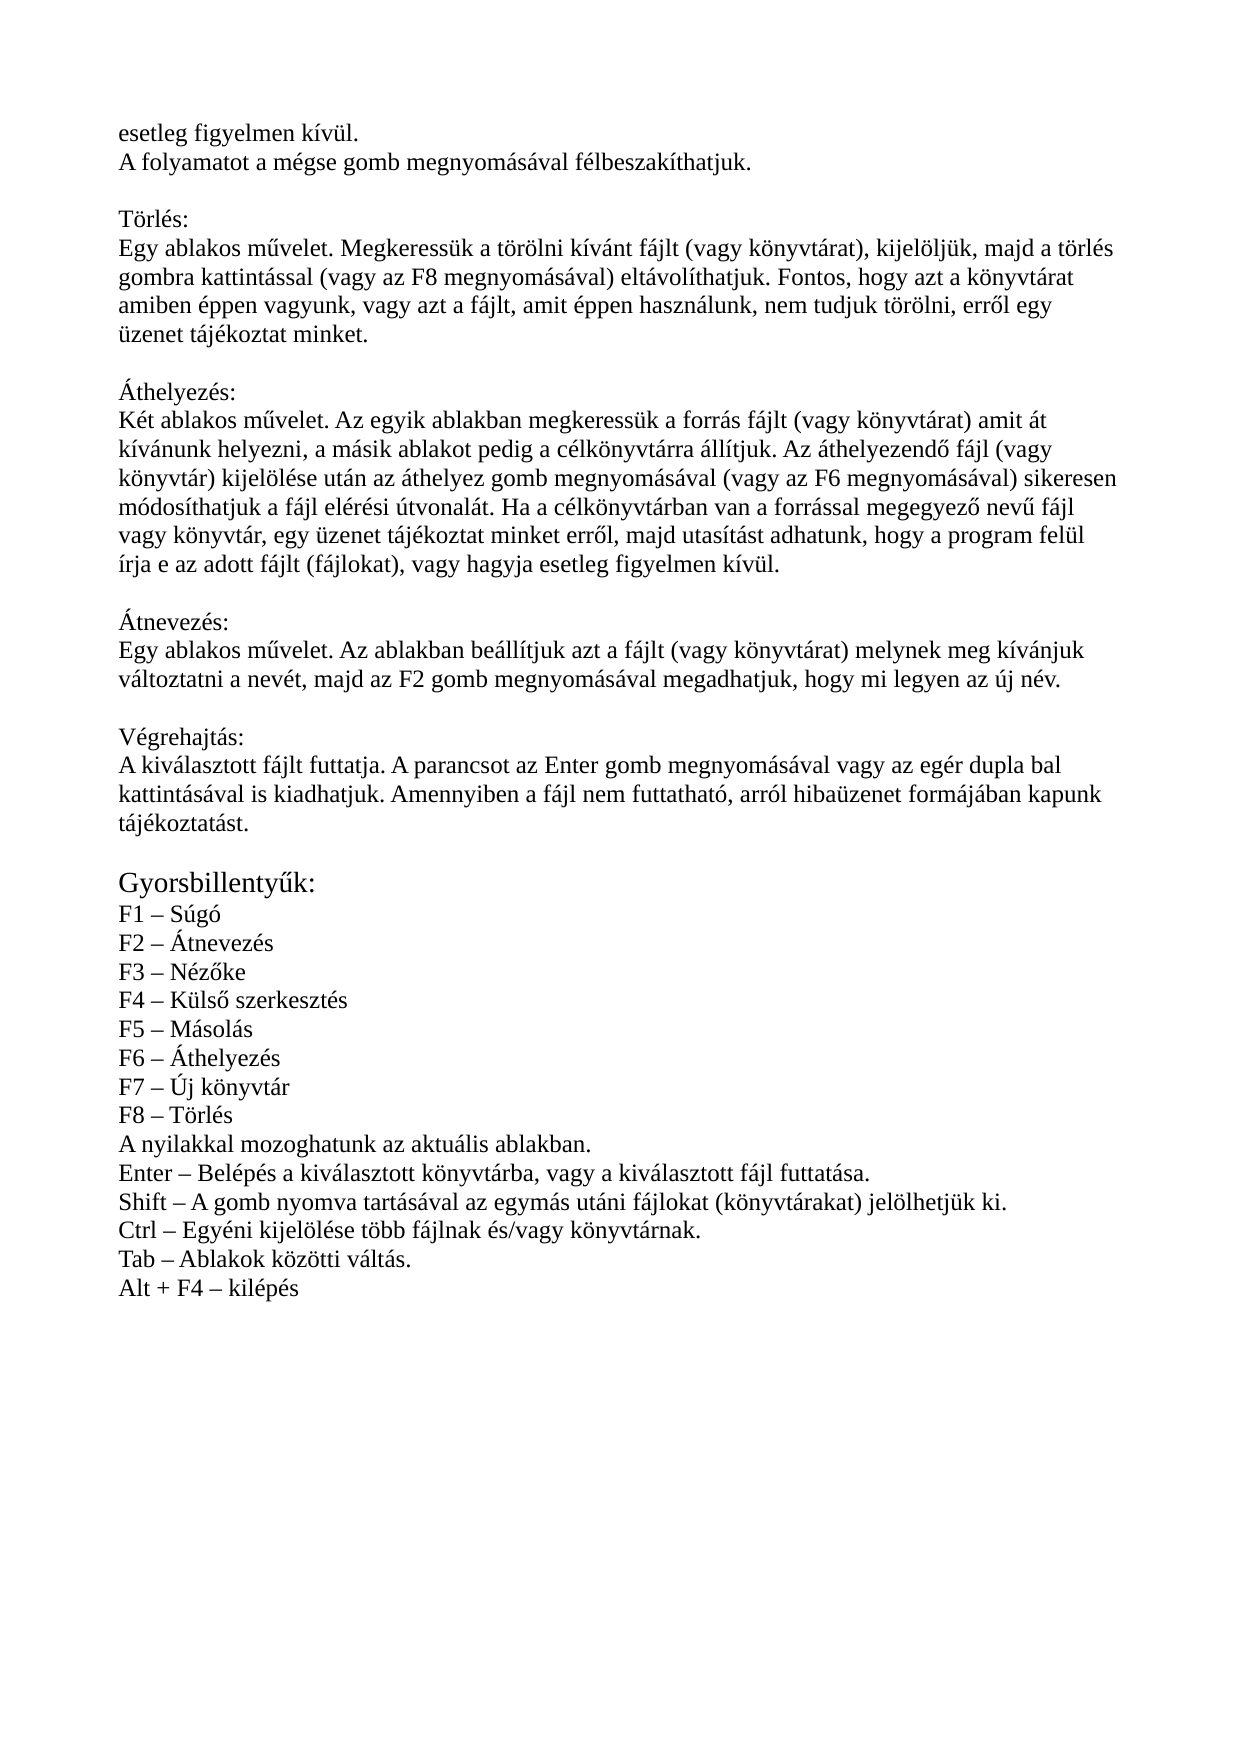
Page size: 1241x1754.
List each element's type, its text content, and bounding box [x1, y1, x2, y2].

text Egy ablakos művelet. Megkeressük a törölni kívánt fájlt (vagy könyvtárat), kijelöljük, majd a törlés gombra kattintással (vagy az F8 megnyomásával) eltávolíthatjuk. Fontos, hogy azt a könyvtárat amiben éppen vagyunk, vagy azt a fájlt, amit éppen használunk, nem tudjuk törölni, erről egy üzenet tájékoztat minket. [118, 233, 1122, 348]
text F3 – Nézőke [118, 957, 1122, 985]
text Két ablakos művelet. Az egyik ablakban megkeressük a forrás fájlt (vagy könyvtárat) amit át kívánunk helyezni, a másik ablakot pedig a célkönyvtárra állítjuk. Az áthelyezendő fájl (vagy könyvtár) kijelölése után az áthelyez gomb megnyomásával (vagy az F6 megnyomásával) sikeresen módosíthatjuk a fájl elérési útvonalát. Ha a célkönyvtárban van a forrással megegyező nevű fájl vagy könyvtár, egy üzenet tájékoztat minket erről, majd utasítást adhatunk, hogy a program felül írja e az adott fájlt (fájlokat), vagy hagyja esetleg figyelmen kívül. [118, 406, 1122, 578]
text F6 – Áthelyezés [118, 1043, 1122, 1072]
text F4 – Külső szerkesztés [118, 985, 1122, 1014]
text Végrehajtás: [118, 722, 1122, 751]
text Tab – Ablakok közötti váltás. [118, 1244, 1122, 1273]
text Egy ablakos művelet. Az ablakban beállítjuk azt a fájlt (vagy könyvtárat) melynek meg kívánjuk változtatni a nevét, majd az F2 gomb megnyomásával megadhatjuk, hogy mi legyen az új név. [118, 636, 1122, 693]
text Törlés: [118, 204, 1122, 233]
text A folyamatot a mégse gomb megnyomásával félbeszakíthatjuk. [118, 147, 1122, 176]
text Átnevezés: [118, 607, 1122, 636]
text F8 – Törlés [118, 1100, 1122, 1129]
text Shift – A gomb nyomva tartásával az egymás utáni fájlokat (könyvtárakat) jelölhetjük ki. [118, 1187, 1122, 1215]
text F2 – Átnevezés [118, 928, 1122, 957]
text A kiválasztott fájlt futtatja. A parancsot az Enter gomb megnyomásával vagy az egér dupla bal kattintásával is kiadhatjuk. Amennyiben a fájl nem futtatható, arról hibaüzenet formájában kapunk tájékoztatást. [118, 751, 1122, 837]
text Enter – Belépés a kiválasztott könyvtárba, vagy a kiválasztott fájl futtatása. [118, 1158, 1122, 1187]
text Áthelyezés: [118, 377, 1122, 406]
text esetleg figyelmen kívül. [118, 118, 1122, 147]
text A nyilakkal mozoghatunk az aktuális ablakban. [118, 1129, 1122, 1158]
text F5 – Másolás [118, 1014, 1122, 1043]
text F1 – Súgó [118, 899, 1122, 928]
text Alt + F4 – kilépés [118, 1273, 1122, 1302]
text F7 – Új könyvtár [118, 1072, 1122, 1100]
text Gyorsbillentyűk: [118, 866, 1122, 899]
text Ctrl – Egyéni kijelölése több fájlnak és/vagy könyvtárnak. [118, 1215, 1122, 1244]
